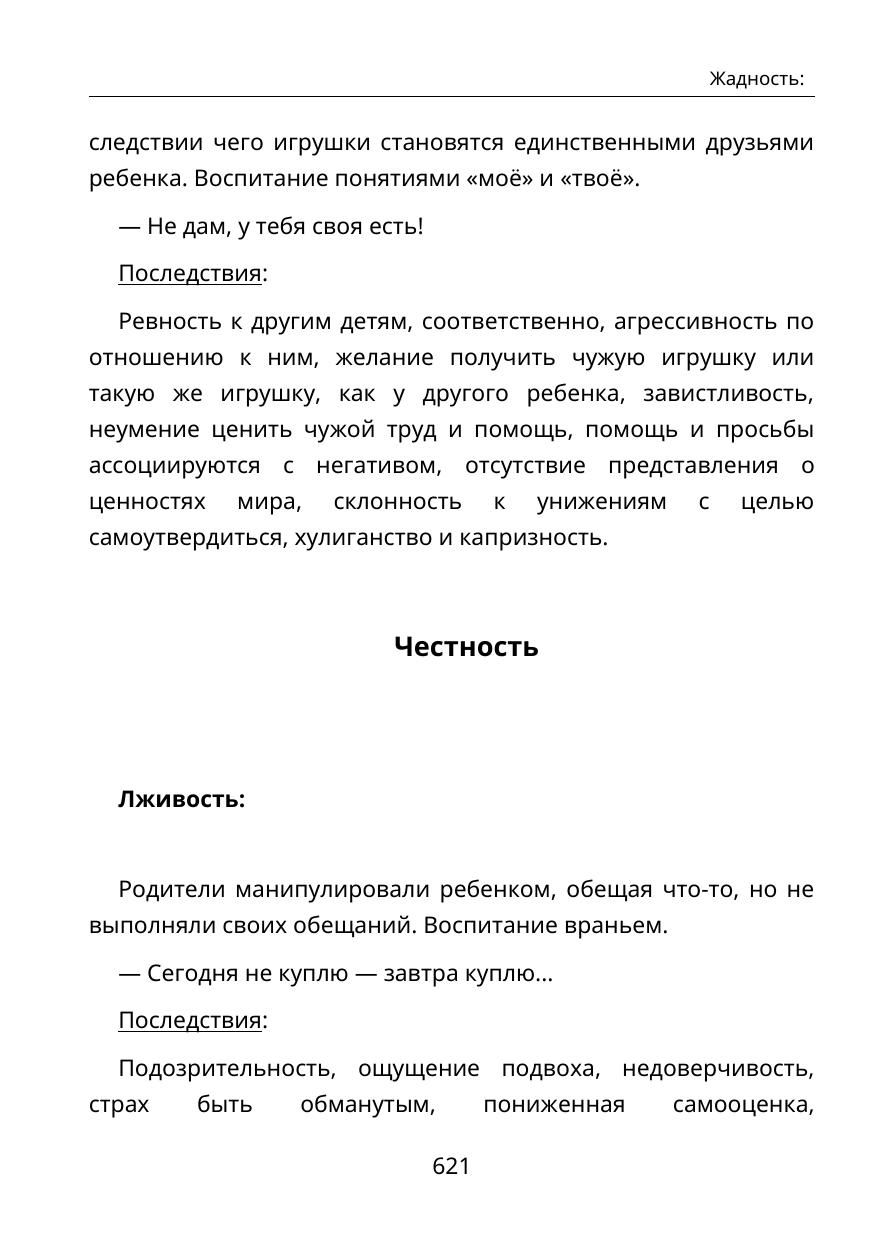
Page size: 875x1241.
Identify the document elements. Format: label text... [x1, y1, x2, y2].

text Родители манипулировали ребенком, обещая что-то, но не выполняли своих обещаний. Воспитание враньем. [88, 873, 815, 940]
subtitle Лживость: [88, 782, 815, 814]
text Последствия: [88, 257, 815, 289]
text Подозрительность, ощущение подвоха, недоверчивость, страх быть обманутым, пониженная самооценка, [88, 1052, 815, 1119]
text Ревность к другим детям, соответственно, агрессивность по отношению к ним, желание получить чужую игрушку или такую же игрушку, как у другого ребенка, завистливость, неумение ценить чужой труд и помощь, помощь и просьбы ассоциируются с негативом, отсутствие представления о ценностях мира, склонность к унижениям с целью самоутвердиться, хулиганство и капризность. [88, 305, 815, 552]
subtitle Честность [88, 627, 815, 664]
text — Сегодня не куплю — завтра куплю... [88, 956, 815, 988]
text Последствия: [88, 1004, 815, 1035]
text — Не дам, у тебя своя есть! [88, 210, 815, 241]
text следствии чего игрушки становятся единственными друзьями ребенка. Воспитание понятиями «моё» и «твоё». [88, 126, 815, 193]
